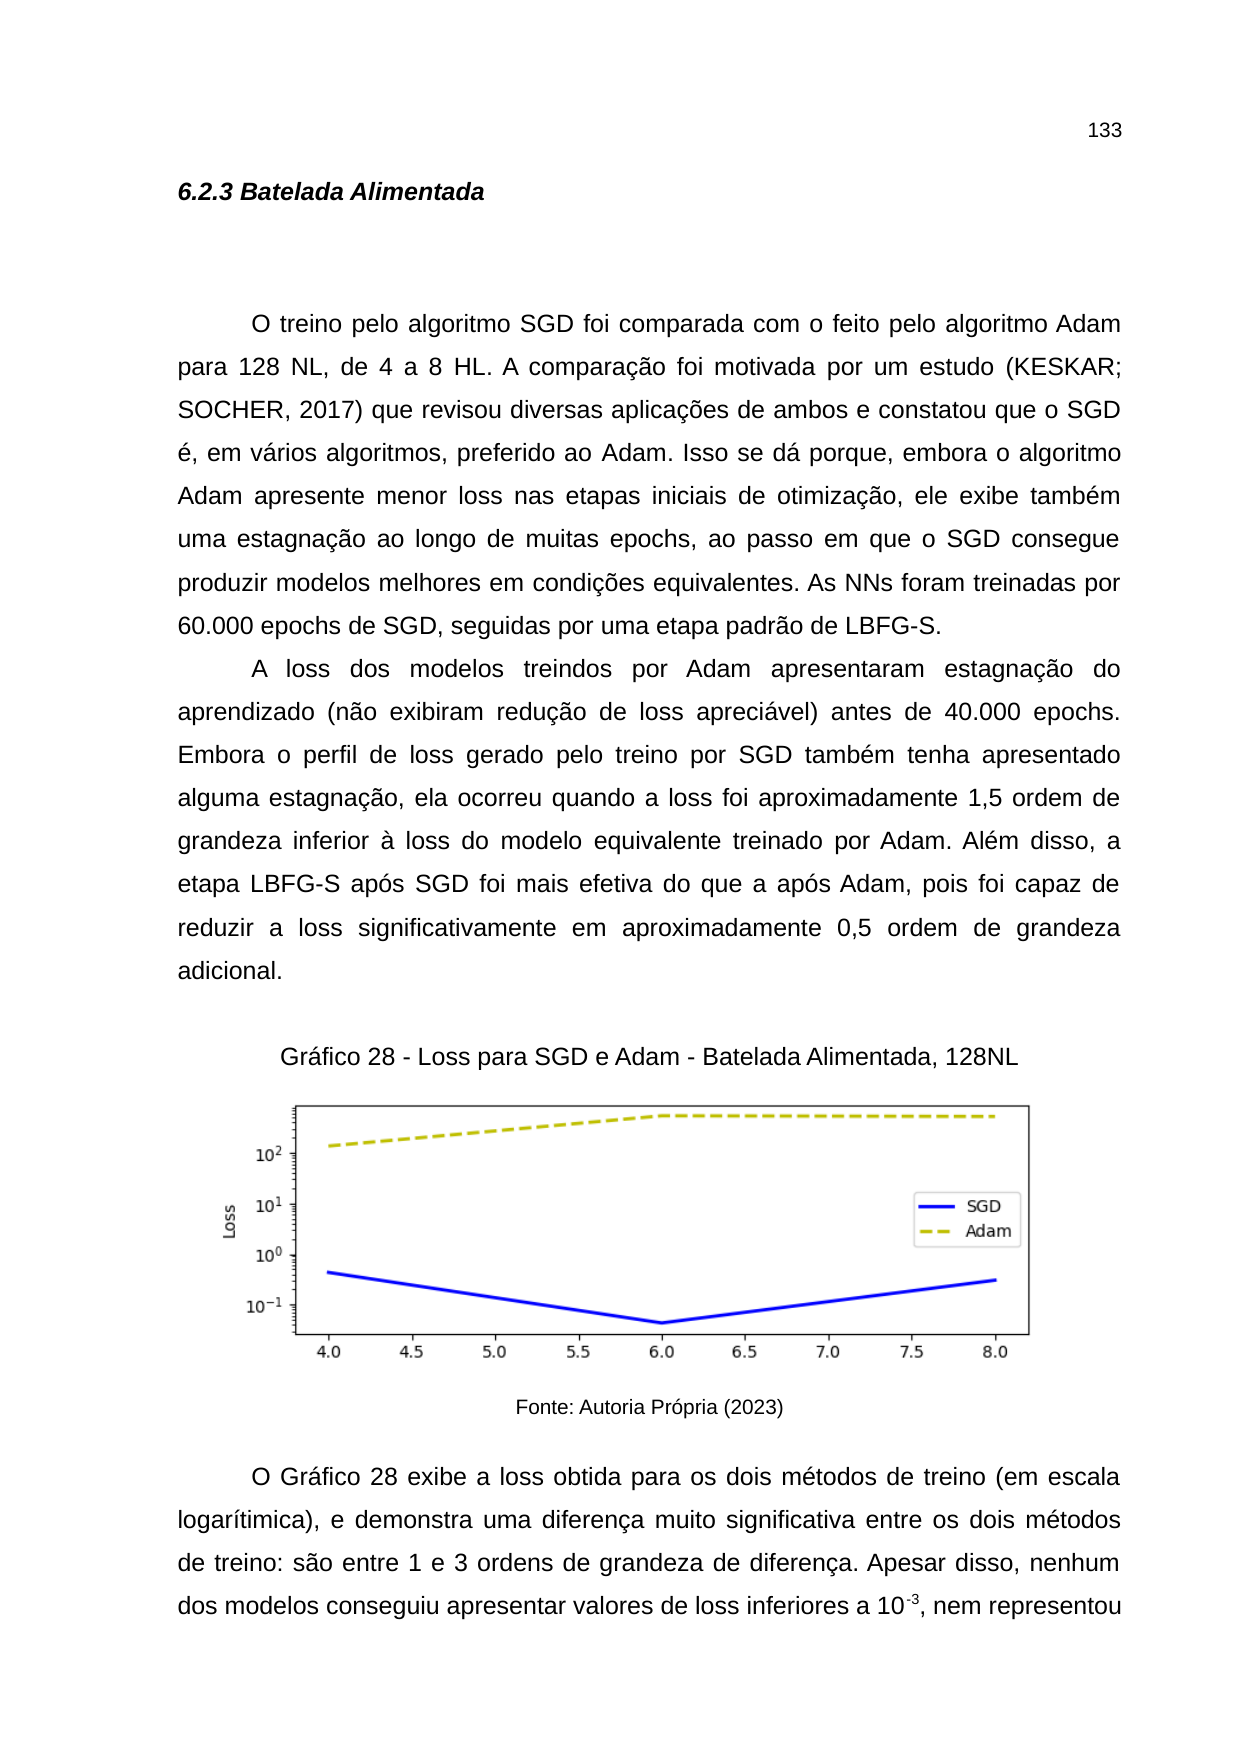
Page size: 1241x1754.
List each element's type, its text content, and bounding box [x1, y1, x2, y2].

text O Gráfico 28 exibe a loss obtida para os dois métodos de treino (em escala logarítimica), e demonstra uma diferença muito significativa entre os dois métodos de treino: são entre 1 e 3 ordens de grandeza de diferença. Apesar disso, nenhum dos modelos conseguiu apresentar valores de loss inferiores a 10-3, nem representou [177, 1462, 1122, 1620]
text O treino pelo algoritmo SGD foi comparada com o feito pelo algoritmo Adam para 128 NL, de 4 a 8 HL. A comparação foi motivada por um estudo (KESKAR; SOCHER, 2017) que revisou diversas aplicações de ambos e constatou que o SGD é, em vários algoritmos, preferido ao Adam. Isso se dá porque, embora o algoritmo Adam apresente menor loss nas etapas iniciais de otimização, ele exibe também uma estagnação ao longo de muitas epochs, ao passo em que o SGD consegue produzir modelos melhores em condições equivalentes. As NNs foram treinadas por 60.000 epochs de SGD, seguidas por uma etapa padrão de LBFG-S. [177, 309, 1122, 639]
subtitle Batelada Alimentada [177, 177, 1122, 206]
picture [177, 1070, 1123, 1366]
text A loss dos modelos treindos por Adam apresentaram estagnação do aprendizado (não exibiram redução de loss apreciável) antes de 40.000 epochs. Embora o perfil de loss gerado pelo treino por SGD também tenha apresentado alguma estagnação, ela ocorreu quando a loss foi aproximadamente 1,5 ordem de grandeza inferior à loss do modelo equivalente treinado por Adam. Além disso, a etapa LBFG-S após SGD foi mais efetiva do que a após Adam, pois foi capaz de reduzir a loss significativamente em aproximadamente 0,5 ordem de grandeza adicional. [177, 654, 1122, 984]
text Gráfico 28 - Loss para SGD e Adam - Batelada Alimentada, 128NL [177, 1042, 1122, 1070]
text Fonte: Autoria Própria (2023) [177, 1394, 1122, 1418]
